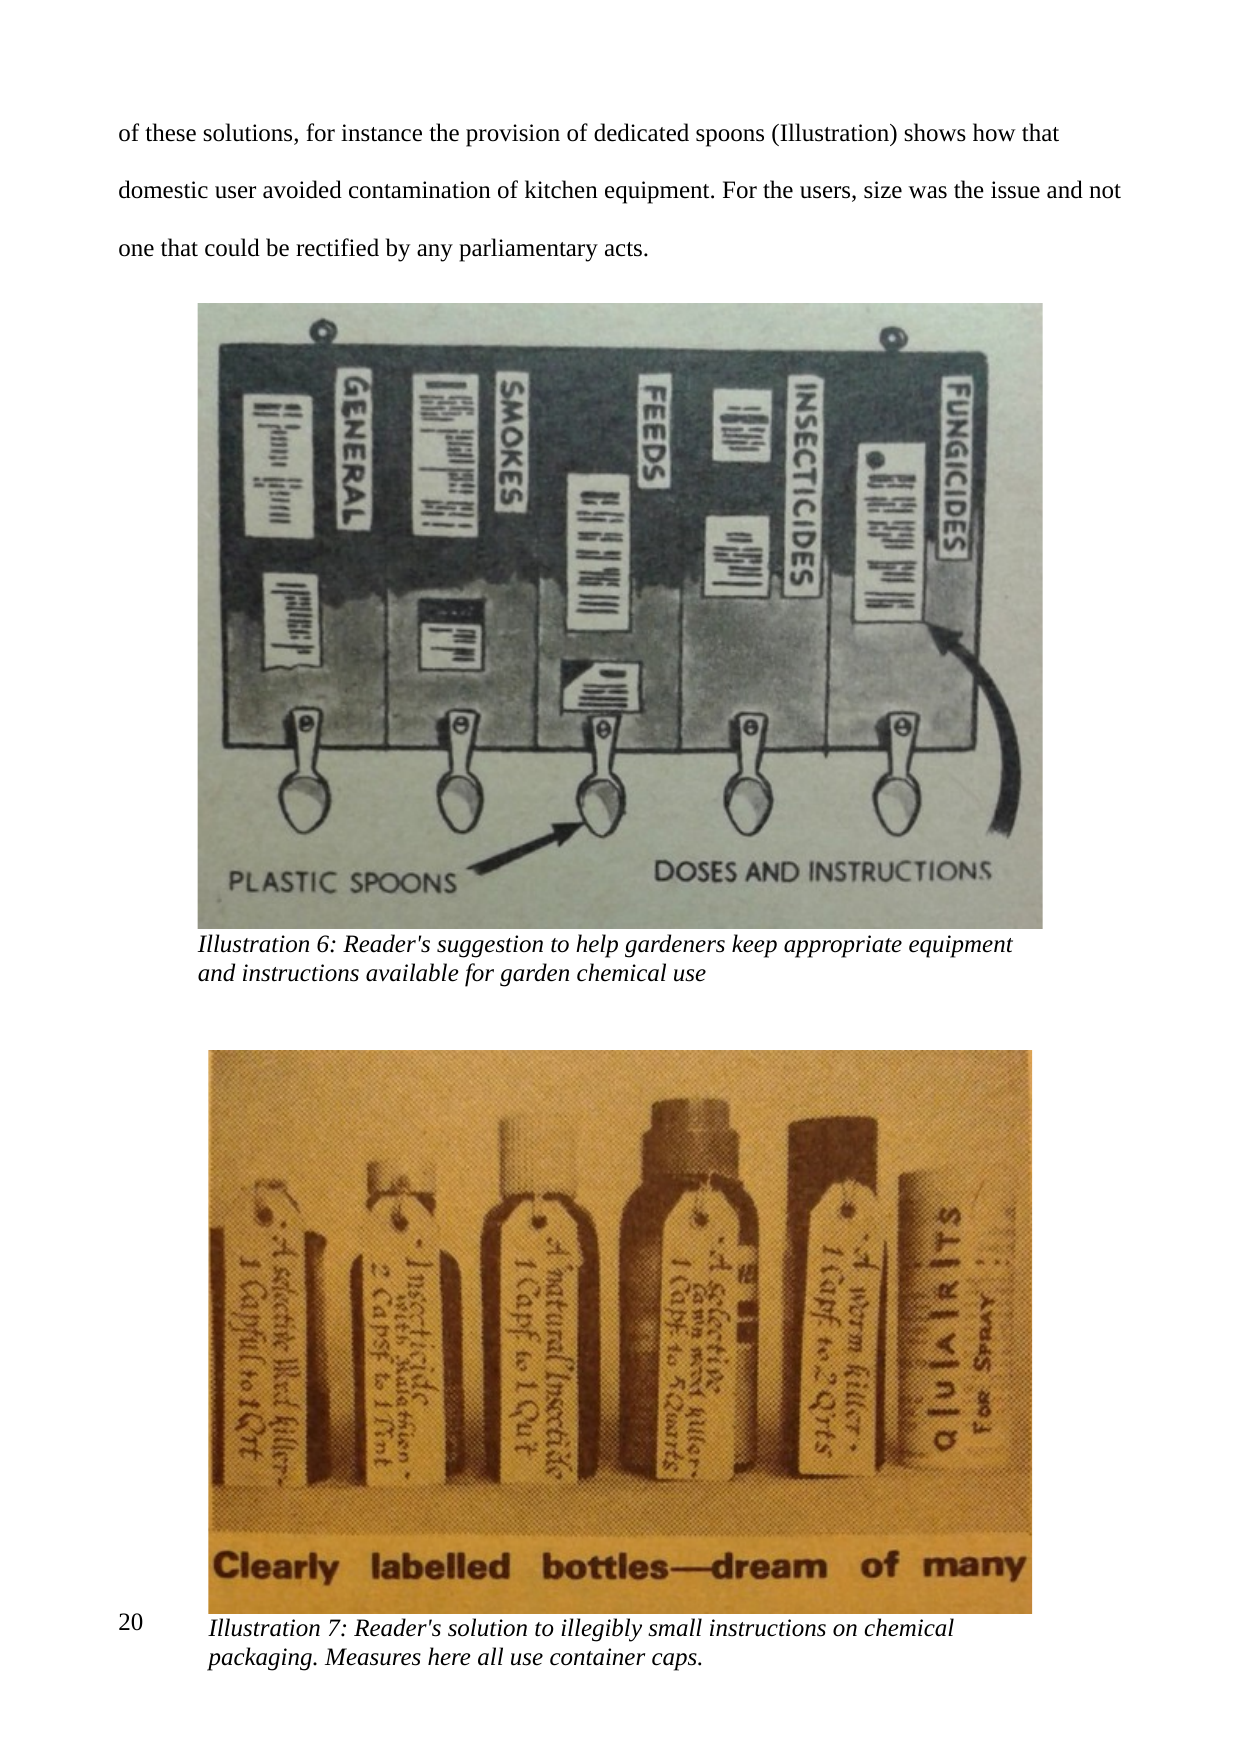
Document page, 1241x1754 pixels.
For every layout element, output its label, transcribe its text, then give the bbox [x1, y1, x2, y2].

picture [197, 303, 1043, 929]
text Illustration 6: Reader's suggestion to help gardeners keep appropriate equipment and instructions available for garden chemical use [198, 929, 1043, 986]
text Illustration 7: Reader's solution to illegibly small instructions on chemical packaging. Measures here all use container caps. [208, 1614, 1032, 1671]
text of these solutions, for instance the provision of dedicated spoons (Illustration) shows how that domestic user avoided contamination of kitchen equipment. For the users, size was the issue and not one that could be rectified by any parliamentary acts. [118, 118, 1122, 262]
picture [208, 1050, 1033, 1614]
